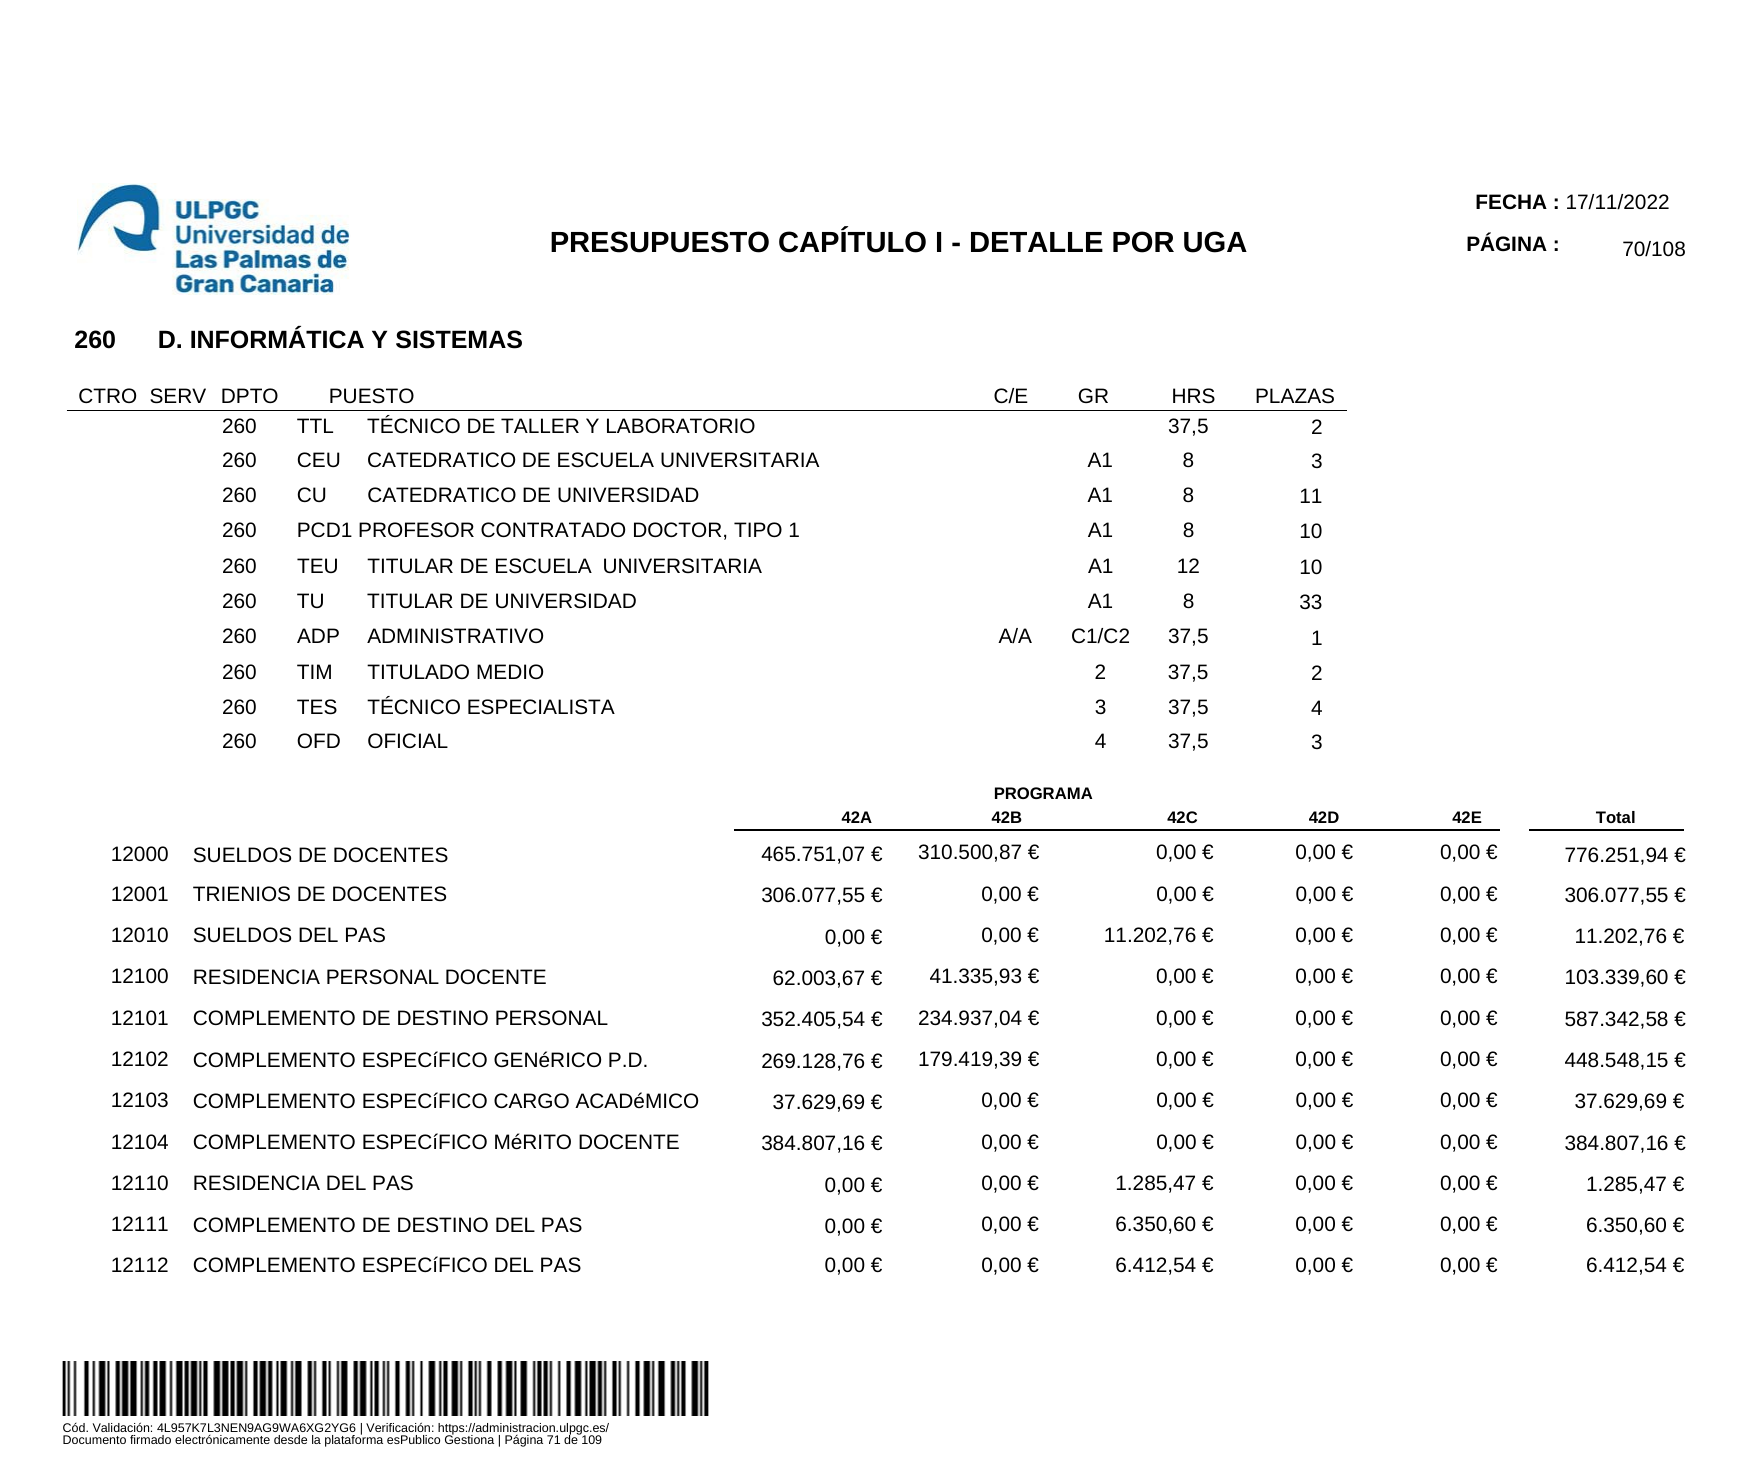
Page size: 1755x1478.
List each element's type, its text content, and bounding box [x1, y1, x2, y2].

table_cell 0,00 € [734, 1163, 900, 1204]
table_cell [905, 513, 1051, 549]
table_cell [905, 726, 1051, 756]
table_cell A1 [1051, 584, 1149, 619]
table_cell 11.202,76 € [1098, 916, 1254, 957]
table_cell COMPLEMENTO ESPECíFICO DEL PAS [180, 1246, 734, 1279]
table_cell 0,00 € [1396, 1122, 1500, 1163]
table_cell COMPLEMENTO ESPECíFICO GENéRICO P.D. [180, 1040, 734, 1081]
table_cell [905, 690, 1051, 726]
table_cell 37,5 [1149, 655, 1235, 690]
table_cell 33 [1235, 584, 1347, 619]
table_cell 11.202,76 € [1529, 916, 1684, 957]
table_cell 0,00 € [1098, 957, 1254, 998]
table_cell 0,00 € [1396, 1040, 1500, 1081]
table_cell 1.285,47 € [1098, 1163, 1254, 1204]
table_cell [1500, 874, 1529, 916]
table_header C/E [905, 387, 1051, 410]
table_cell 465.751,07 € [734, 831, 900, 874]
table_cell 384.807,16 € [1529, 1122, 1684, 1163]
table_cell 37,5 [1149, 726, 1235, 756]
table_cell OFD OFICIAL [288, 726, 905, 756]
table_header [1098, 784, 1684, 806]
table_cell COMPLEMENTO ESPECíFICO MéRITO DOCENTE [180, 1122, 734, 1163]
table_cell 11 [1235, 478, 1347, 513]
table_cell 8 [1149, 443, 1235, 478]
table_cell [67, 690, 143, 726]
table_cell 260 [213, 726, 287, 756]
table_cell TTL TÉCNICO DE TALLER Y LABORATORIO [288, 411, 905, 443]
table_cell 0,00 € [1098, 831, 1254, 874]
table_cell 0,00 € [734, 916, 900, 957]
table_cell [1500, 1081, 1529, 1122]
table_cell Total [1529, 806, 1684, 829]
table_cell [143, 513, 213, 549]
table_cell [1500, 806, 1529, 829]
table_cell TEU TITULAR DE ESCUELA UNIVERSITARIA [288, 549, 905, 584]
table_header HRS [1149, 387, 1235, 410]
table_cell 12112 [105, 1246, 180, 1279]
table_header [105, 784, 734, 829]
table_cell 0,00 € [1396, 1205, 1500, 1246]
table_cell 3 [1235, 726, 1347, 756]
table_cell 2 [1051, 655, 1149, 690]
table_cell SUELDOS DEL PAS [180, 916, 734, 957]
table_cell 12001 [105, 874, 180, 916]
table_cell [143, 584, 213, 619]
table_header PROGRAMA [900, 784, 1098, 806]
table_cell 260 [213, 619, 287, 655]
table_cell 0,00 € [1396, 831, 1500, 874]
table_cell 0,00 € [1255, 998, 1396, 1039]
table_header PLAZAS [1235, 387, 1347, 410]
table_cell [67, 584, 143, 619]
table_cell 12111 [105, 1205, 180, 1246]
table_cell COMPLEMENTO ESPECíFICO CARGO ACADéMICO [180, 1081, 734, 1122]
table_cell [143, 690, 213, 726]
table_cell 234.937,04 € [900, 998, 1098, 1039]
table_cell 37.629,69 € [734, 1081, 900, 1122]
table_cell RESIDENCIA DEL PAS [180, 1163, 734, 1204]
table_cell 12010 [105, 916, 180, 957]
table_cell 8 [1149, 478, 1235, 513]
table_cell 6.350,60 € [1529, 1205, 1684, 1246]
table_cell 0,00 € [900, 1163, 1098, 1204]
table_cell [905, 478, 1051, 513]
table_header GR [1051, 387, 1149, 410]
table_cell 0,00 € [1098, 1040, 1254, 1081]
table_cell 0,00 € [1098, 998, 1254, 1039]
table_cell CU CATEDRATICO DE UNIVERSIDAD [288, 478, 905, 513]
table_cell [1500, 998, 1529, 1039]
table_cell 10 [1235, 513, 1347, 549]
table_cell 0,00 € [1396, 1081, 1500, 1122]
table_cell 12104 [105, 1122, 180, 1163]
table_cell 260 [213, 584, 287, 619]
table_cell 0,00 € [900, 1081, 1098, 1122]
table_cell CEU CATEDRATICO DE ESCUELA UNIVERSITARIA [288, 443, 905, 478]
table_cell 37,5 [1149, 619, 1235, 655]
table_cell [1500, 916, 1529, 957]
table_cell 12000 [105, 829, 180, 874]
table_cell 0,00 € [1396, 998, 1500, 1039]
table_cell 0,00 € [1396, 874, 1500, 916]
table_cell 6.350,60 € [1098, 1205, 1254, 1246]
table_cell A1 [1051, 513, 1149, 549]
table_cell 2 [1235, 655, 1347, 690]
table_cell 42B [900, 806, 1098, 829]
table_cell 0,00 € [900, 916, 1098, 957]
table_cell [67, 726, 143, 756]
table_header PUESTO [288, 387, 905, 410]
table_cell 0,00 € [1396, 1246, 1500, 1279]
table_cell 42A [734, 806, 900, 829]
table_cell 384.807,16 € [734, 1122, 900, 1163]
table_header SERV [143, 387, 213, 410]
table_cell [143, 478, 213, 513]
table_cell [67, 549, 143, 584]
table_cell [143, 411, 213, 443]
table_cell [1500, 1122, 1529, 1163]
table_cell 103.339,60 € [1529, 957, 1684, 998]
table_cell 3 [1235, 443, 1347, 478]
table_cell [143, 619, 213, 655]
table_cell 269.128,76 € [734, 1040, 900, 1081]
table_cell [143, 443, 213, 478]
table_cell 0,00 € [1255, 831, 1396, 874]
table_cell 0,00 € [1255, 1205, 1396, 1246]
table_cell 260 [213, 478, 287, 513]
table_cell 8 [1149, 584, 1235, 619]
table_cell 42E [1396, 806, 1500, 829]
table_cell 0,00 € [1255, 1246, 1396, 1279]
table_cell 8 [1149, 513, 1235, 549]
table_cell 2 [1235, 411, 1347, 443]
table_cell [67, 513, 143, 549]
table_cell 0,00 € [1255, 1081, 1396, 1122]
table_cell 260 [213, 411, 287, 443]
table_cell 0,00 € [1255, 1163, 1396, 1204]
table_cell 42D [1255, 806, 1396, 829]
table_cell 0,00 € [1255, 1122, 1396, 1163]
table_cell 0,00 € [1396, 916, 1500, 957]
table_cell [905, 584, 1051, 619]
table_cell 260 [213, 549, 287, 584]
table_cell 0,00 € [900, 1122, 1098, 1163]
table_cell 4 [1051, 726, 1149, 756]
table_cell 310.500,87 € [900, 831, 1098, 874]
table_cell [1500, 1163, 1529, 1204]
table_cell 62.003,67 € [734, 957, 900, 998]
table_cell 12101 [105, 998, 180, 1039]
table_cell 12 [1149, 549, 1235, 584]
table_cell 0,00 € [1098, 1122, 1254, 1163]
table_cell PCD1 PROFESOR CONTRATADO DOCTOR, TIPO 1 [288, 513, 905, 549]
table_cell [67, 619, 143, 655]
table_cell 0,00 € [1098, 1081, 1254, 1122]
table_cell 41.335,93 € [900, 957, 1098, 998]
table_cell 6.412,54 € [1098, 1246, 1254, 1279]
table_cell [905, 443, 1051, 478]
table_cell 306.077,55 € [734, 874, 900, 916]
table_cell [1500, 1246, 1529, 1279]
table_cell 0,00 € [1396, 1163, 1500, 1204]
table_header [734, 784, 900, 806]
table_header CTRO [67, 387, 143, 410]
table_cell 260 [213, 690, 287, 726]
table_cell 179.419,39 € [900, 1040, 1098, 1081]
table_cell [905, 549, 1051, 584]
table_cell 12100 [105, 957, 180, 998]
text 260 D. INFORMÁTICA Y SISTEMAS [74, 325, 1698, 354]
table_cell [1500, 829, 1529, 874]
table_cell 42C [1098, 806, 1254, 829]
table_cell 0,00 € [900, 874, 1098, 916]
table_cell 0,00 € [734, 1246, 900, 1279]
table_cell 0,00 € [1255, 916, 1396, 957]
table_cell [67, 411, 143, 443]
table_cell 37,5 [1149, 411, 1235, 443]
table_cell [143, 655, 213, 690]
table_cell 0,00 € [1255, 957, 1396, 998]
table_cell [1051, 411, 1149, 443]
table_cell 0,00 € [900, 1205, 1098, 1246]
table_cell SUELDOS DE DOCENTES [180, 829, 734, 874]
table_cell 12103 [105, 1081, 180, 1122]
table_cell 12102 [105, 1040, 180, 1081]
table_cell A1 [1051, 478, 1149, 513]
table_cell 10 [1235, 549, 1347, 584]
table_cell [905, 655, 1051, 690]
table_cell 0,00 € [900, 1246, 1098, 1279]
table_cell TRIENIOS DE DOCENTES [180, 874, 734, 916]
table_cell 0,00 € [1098, 874, 1254, 916]
table_cell 0,00 € [1396, 957, 1500, 998]
table_cell A1 [1051, 549, 1149, 584]
table_cell 587.342,58 € [1529, 998, 1684, 1039]
table_cell [1500, 1205, 1529, 1246]
table_cell [67, 655, 143, 690]
table_cell A1 [1051, 443, 1149, 478]
table_header DPTO [213, 387, 287, 410]
table_cell 3 [1051, 690, 1149, 726]
table_cell 352.405,54 € [734, 998, 900, 1039]
table_cell [67, 478, 143, 513]
table_cell C1/C2 [1051, 619, 1149, 655]
table_cell 260 [213, 513, 287, 549]
table_cell RESIDENCIA PERSONAL DOCENTE [180, 957, 734, 998]
table_cell [905, 411, 1051, 443]
table_cell 12110 [105, 1163, 180, 1204]
table_cell 6.412,54 € [1529, 1246, 1684, 1279]
table_cell COMPLEMENTO DE DESTINO PERSONAL [180, 998, 734, 1039]
table_cell 0,00 € [1255, 874, 1396, 916]
table_cell 448.548,15 € [1529, 1040, 1684, 1081]
table_cell 260 [213, 443, 287, 478]
table_cell TES TÉCNICO ESPECIALISTA [288, 690, 905, 726]
table_cell TU TITULAR DE UNIVERSIDAD [288, 584, 905, 619]
table_cell TIM TITULADO MEDIO [288, 655, 905, 690]
table_cell 306.077,55 € [1529, 874, 1684, 916]
table_cell ADP ADMINISTRATIVO [288, 619, 905, 655]
table_cell 776.251,94 € [1529, 831, 1684, 874]
table_cell 1.285,47 € [1529, 1163, 1684, 1204]
table_cell 0,00 € [1255, 1040, 1396, 1081]
table_cell 0,00 € [734, 1205, 900, 1246]
table_cell [1500, 957, 1529, 998]
table_cell [143, 726, 213, 756]
table_cell 37,5 [1149, 690, 1235, 726]
table_cell COMPLEMENTO DE DESTINO DEL PAS [180, 1205, 734, 1246]
table_cell A/A [905, 619, 1051, 655]
table_cell [67, 443, 143, 478]
table_cell 37.629,69 € [1529, 1081, 1684, 1122]
table_cell 260 [213, 655, 287, 690]
table_cell 4 [1235, 690, 1347, 726]
table_cell [143, 549, 213, 584]
table_cell 1 [1235, 619, 1347, 655]
table_cell [1500, 1040, 1529, 1081]
